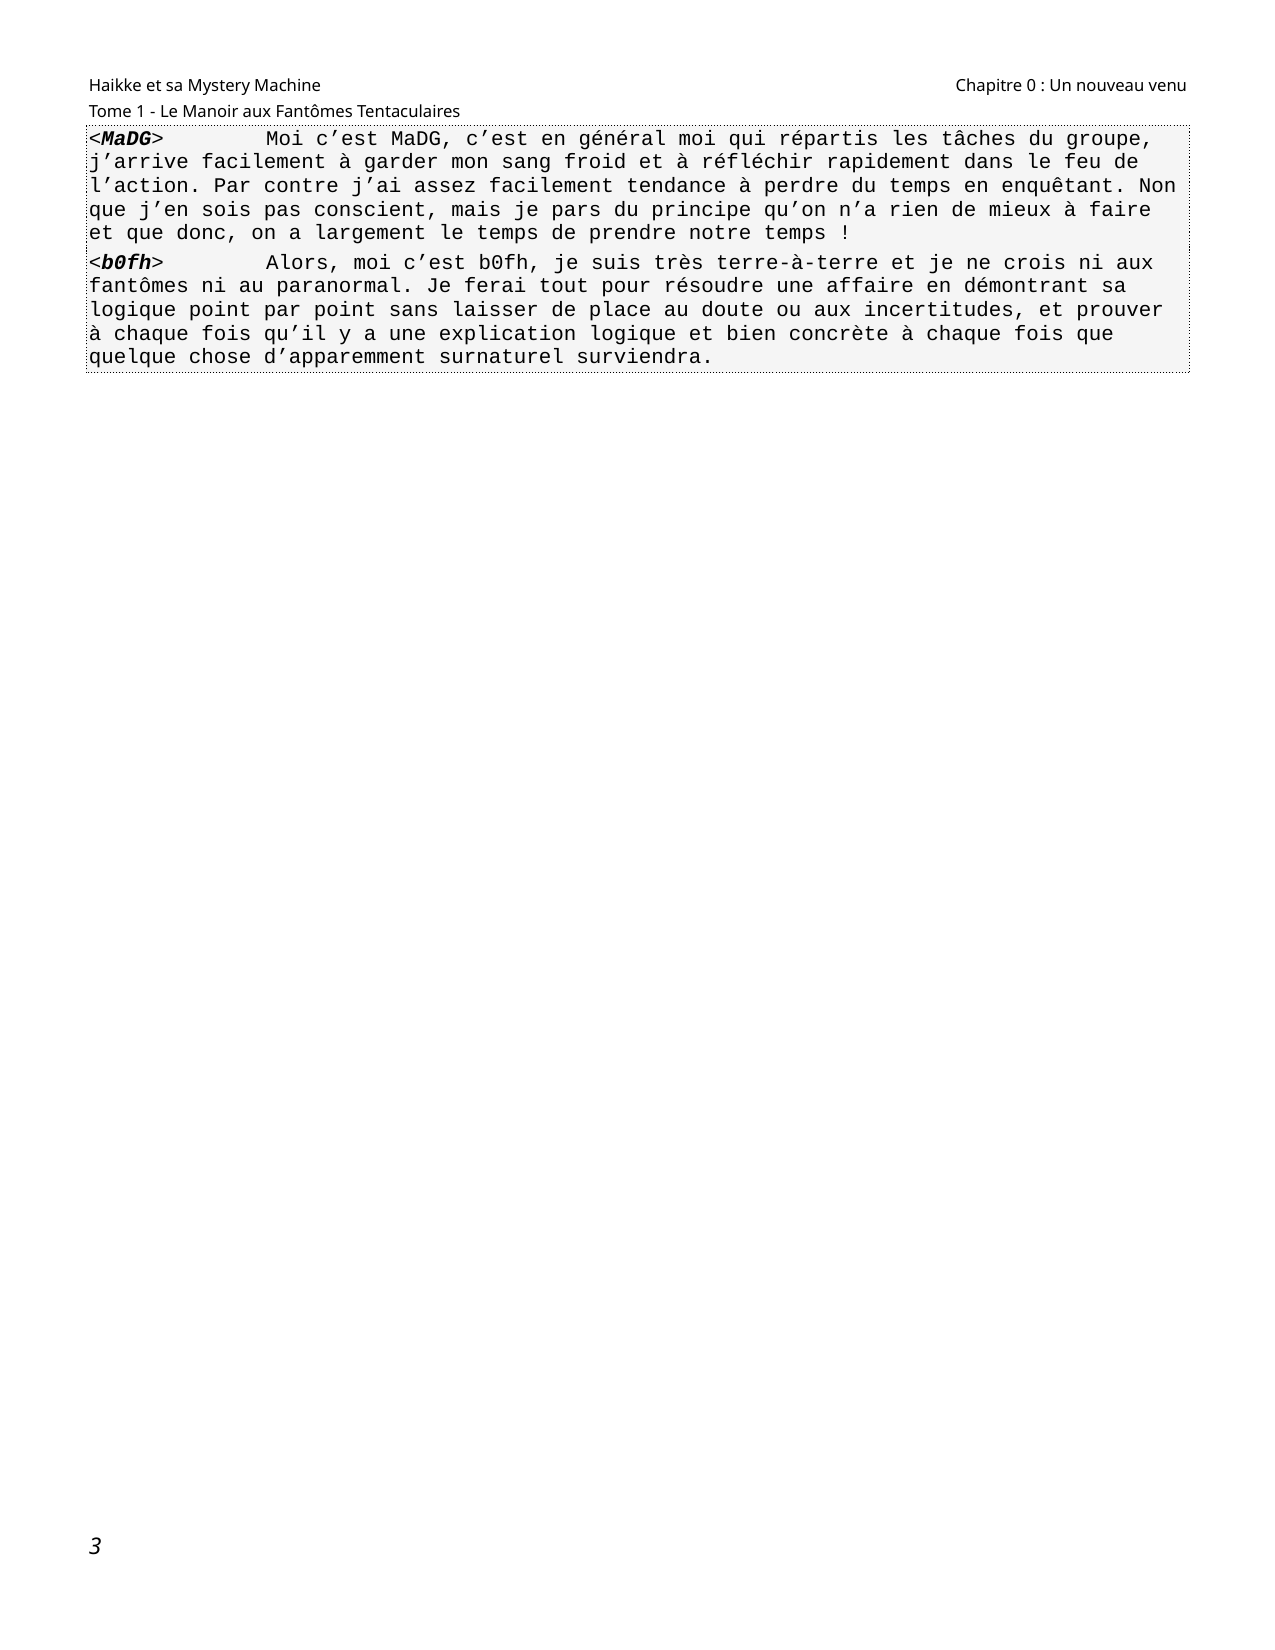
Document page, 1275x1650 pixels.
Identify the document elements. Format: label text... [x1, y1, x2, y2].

text <b0fh> Alors, moi c’est b0fh, je suis très terre-à-terre et je ne crois ni aux fantômes ni au paranormal. Je ferai tout pour résoudre une affaire en démontrant sa logique point par point sans laisser de place au doute ou aux incertitudes, et prouver à chaque fois qu’il y a une explication logique et bien concrète à chaque fois que quelque chose d’apparemment surnaturel surviendra. [86, 249, 1189, 373]
text <MaDG> Moi c’est MaDG, c’est en général moi qui répartis les tâches du groupe, j’arrive facilement à garder mon sang froid et à réfléchir rapidement dans le feu de l’action. Par contre j’ai assez facilement tendance à perdre du temps en enquêtant. Non que j’en sois pas conscient, mais je pars du principe qu’on n’a rien de mieux à faire et que donc, on a largement le temps de prendre notre temps ! [86, 125, 1189, 246]
